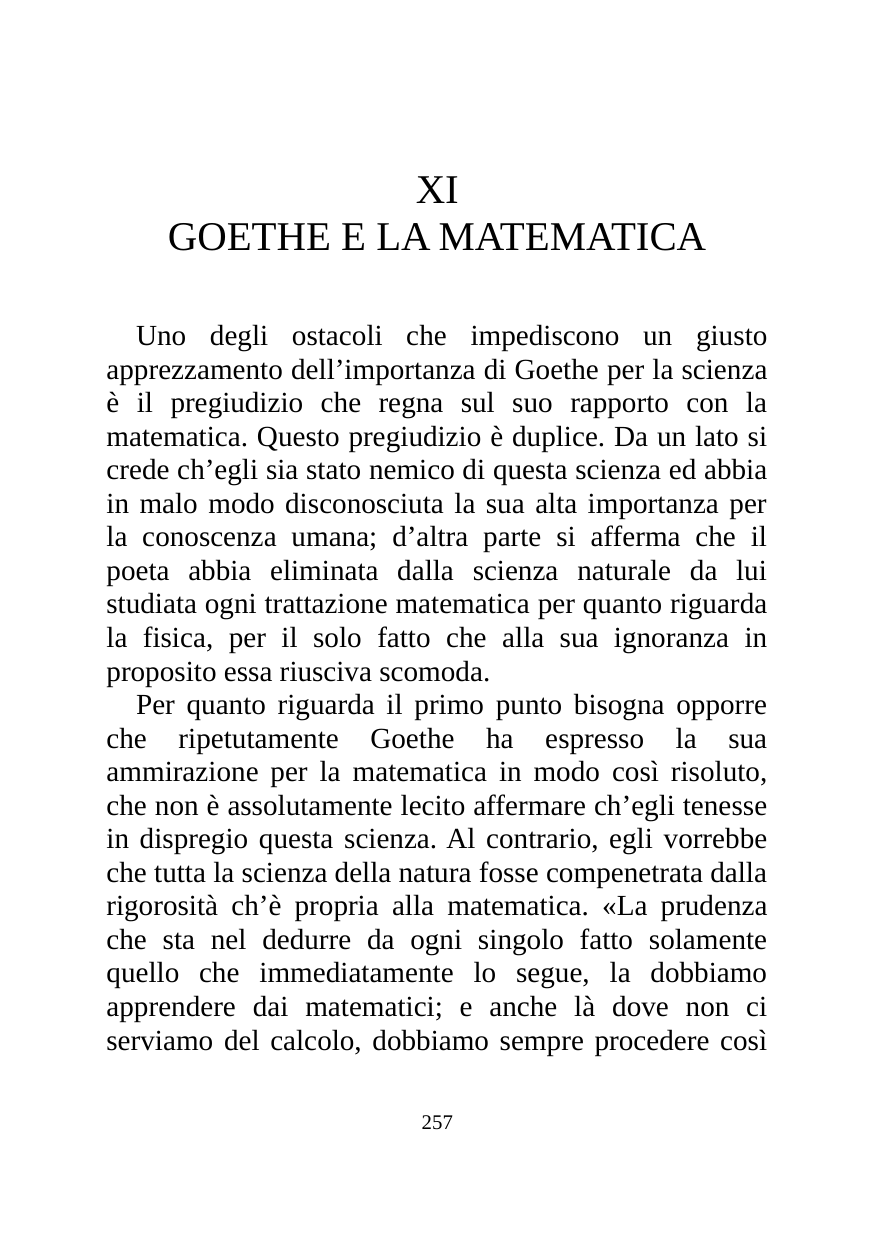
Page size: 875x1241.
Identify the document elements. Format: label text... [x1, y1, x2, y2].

text Per quanto riguarda il primo punto bisogna opporre che ripetutamente Goethe ha espresso la sua ammirazione per la matematica in modo così risoluto, che non è assolutamente lecito affermare ch’egli tenesse in dispregio questa scienza. Al contrario, egli vorrebbe che tutta la scienza della natura fosse compenetrata dalla rigorosità ch’è propria alla matematica. «La prudenza che sta nel dedurre da ogni singolo fatto solamente quello che immediatamente lo segue, la dobbiamo apprendere dai matematici; e anche là dove non ci serviamo del calcolo, dobbiamo sempre procedere così [106, 687, 768, 1056]
text Uno degli ostacoli che impediscono un giusto apprezzamento dell’importanza di Goethe per la scienza è il pregiudizio che regna sul suo rapporto con la matematica. Questo pregiudizio è duplice. Da un lato si crede ch’egli sia stato nemico di questa scienza ed abbia in malo modo disconosciuta la sua alta importanza per la conoscenza umana; d’altra parte si afferma che il poeta abbia eliminata dalla scienza naturale da lui studiata ogni trattazione matematica per quanto riguarda la fisica, per il solo fatto che alla sua ignoranza in proposito essa riusciva scomoda. [106, 318, 768, 687]
subtitle XI GOETHE E LA MATEMATICA [106, 165, 768, 259]
